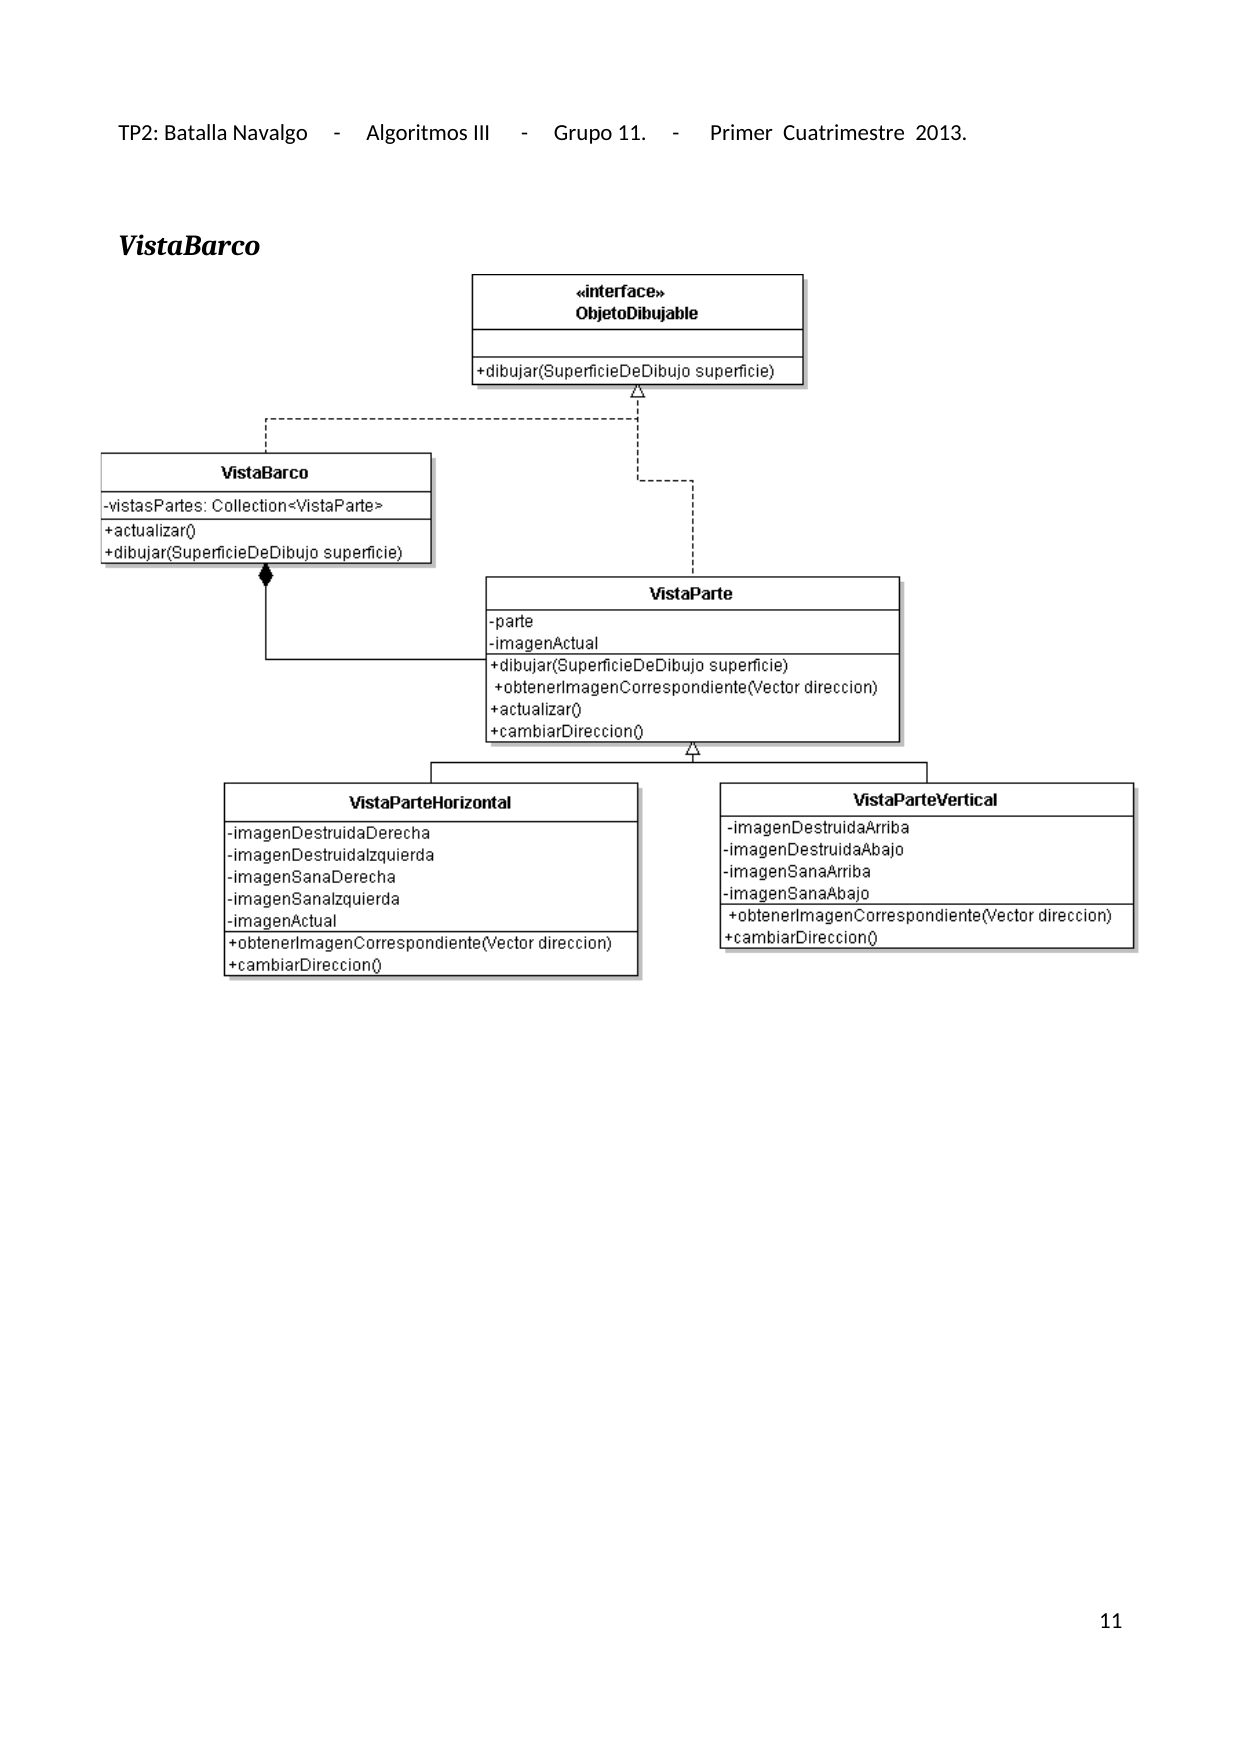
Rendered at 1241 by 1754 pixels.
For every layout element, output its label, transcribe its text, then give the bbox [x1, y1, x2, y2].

picture [100, 274, 1140, 982]
text VistaBarco [118, 229, 1122, 262]
